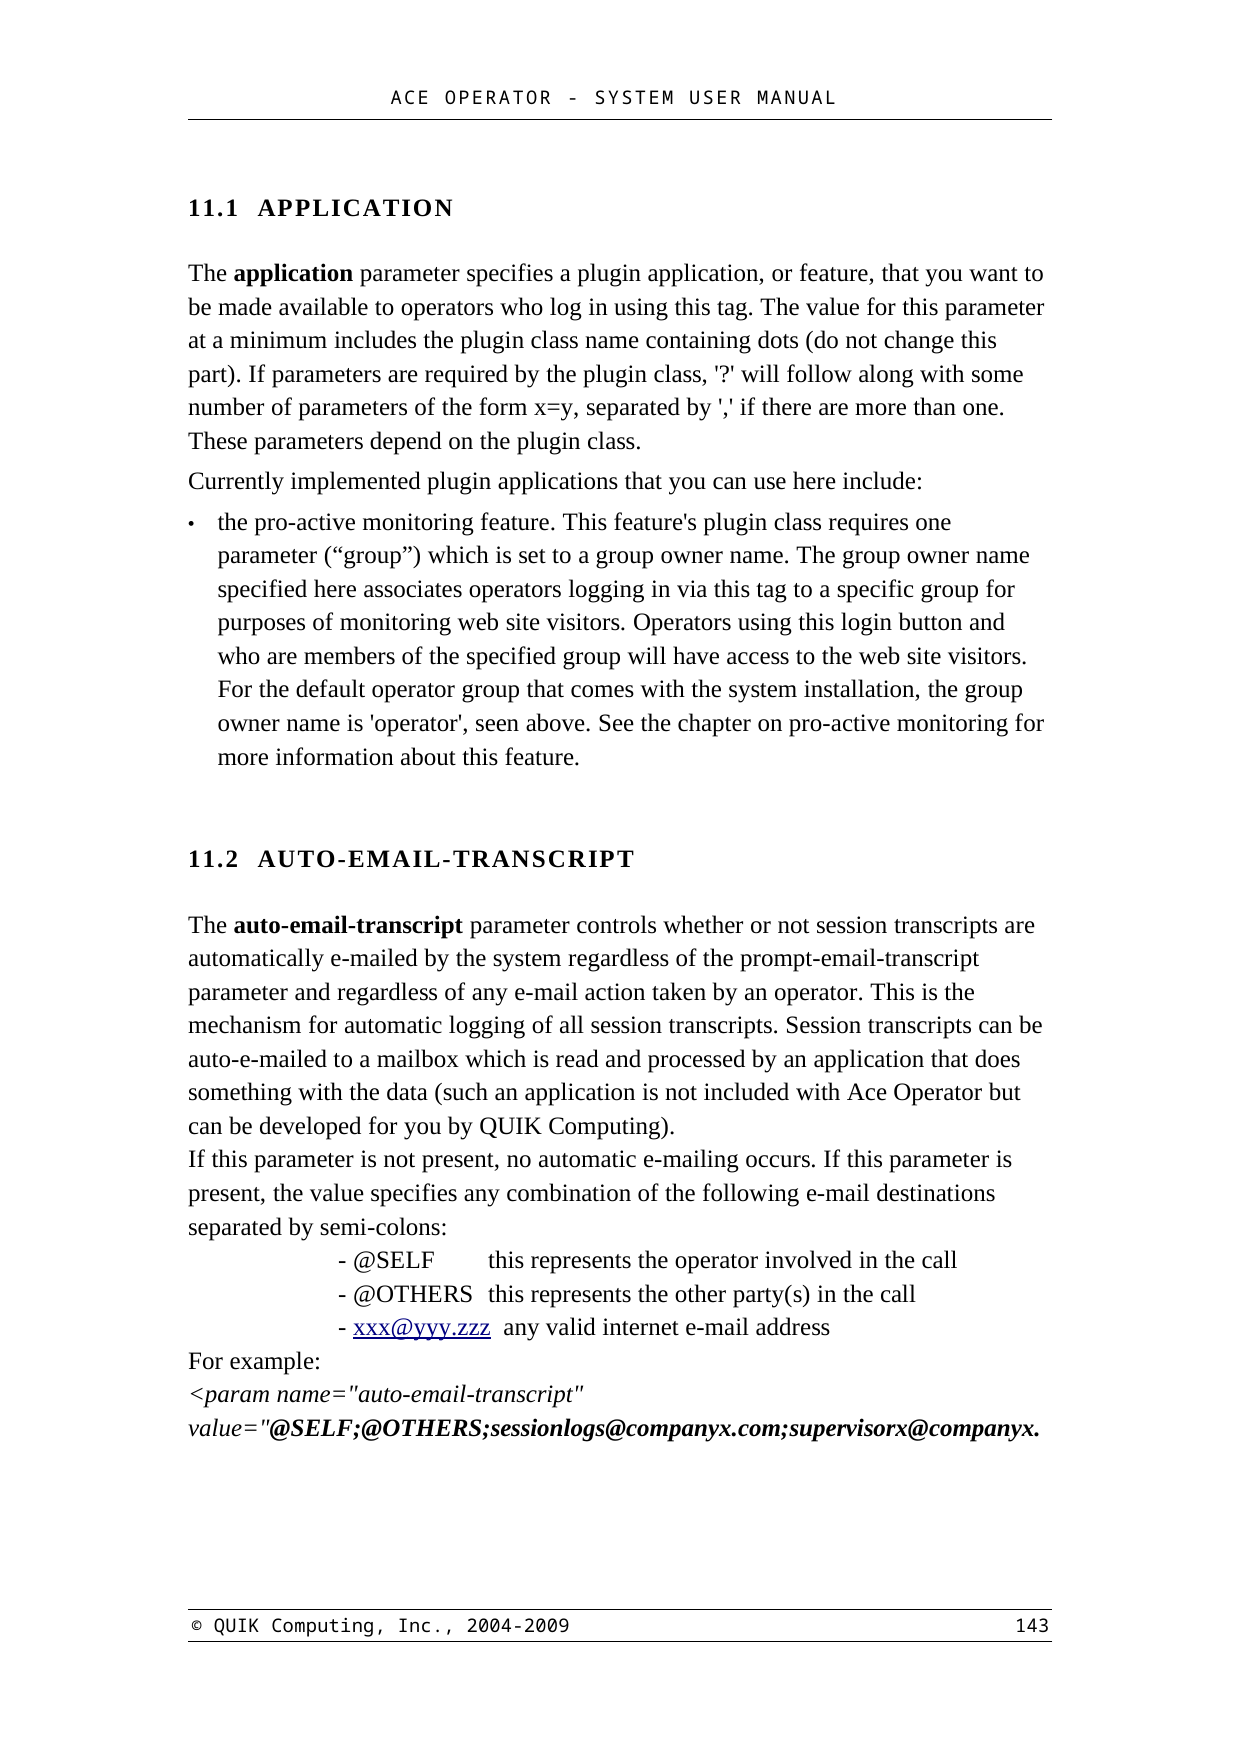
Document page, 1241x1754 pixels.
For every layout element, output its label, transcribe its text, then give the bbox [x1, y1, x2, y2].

list the pro-active monitoring feature. This feature's plugin class requires one parameter (“group”) which is set to a group owner name. The group owner name specified here associates operators logging in via this tag to a specific group for purposes of monitoring web site visitors. Operators using this login button and who are members of the specified group will have access to the web site visitors. For the default operator group that comes with the system installation, the group owner name is 'operator', seen above. See the chapter on pro-active monitoring for more information about this feature. [188, 508, 1052, 770]
text The auto-email-transcript parameter controls whether or not session transcripts are automatically e-mailed by the system regardless of the prompt-email-transcript parameter and regardless of any e-mail action taken by an operator. This is the mechanism for automatic logging of all session transcripts. Session transcripts can be auto-e-mailed to a mailbox which is read and processed by an application that does something with the data (such an application is not included with Ace Operator but can be developed for you by QUIK Computing). If this parameter is not present, no automatic e-mailing occurs. If this parameter is present, the value specifies any combination of the following e-mail destinations separated by semi-colons: - @SELF this represents the operator involved in the call - @OTHERS this represents the other party(s) in the call - xxx@yyy.zzz any valid internet e-mail address For example: <param name="auto-email-transcript" value="@SELF;@OTHERS;sessionlogs@companyx.com;supervisorx@companyx. [188, 911, 1052, 1442]
subtitle application [188, 194, 1052, 222]
text Currently implemented plugin applications that you can use here include: [188, 467, 1052, 495]
text The application parameter specifies a plugin application, or feature, that you want to be made available to operators who log in using this tag. The value for this parameter at a minimum includes the plugin class name containing dots (do not change this part). If parameters are required by the plugin class, '?' will follow along with some number of parameters of the form x=y, separated by ',' if there are more than one. These parameters depend on the plugin class. [188, 259, 1052, 455]
subtitle auto-email-transcript [188, 845, 1052, 873]
